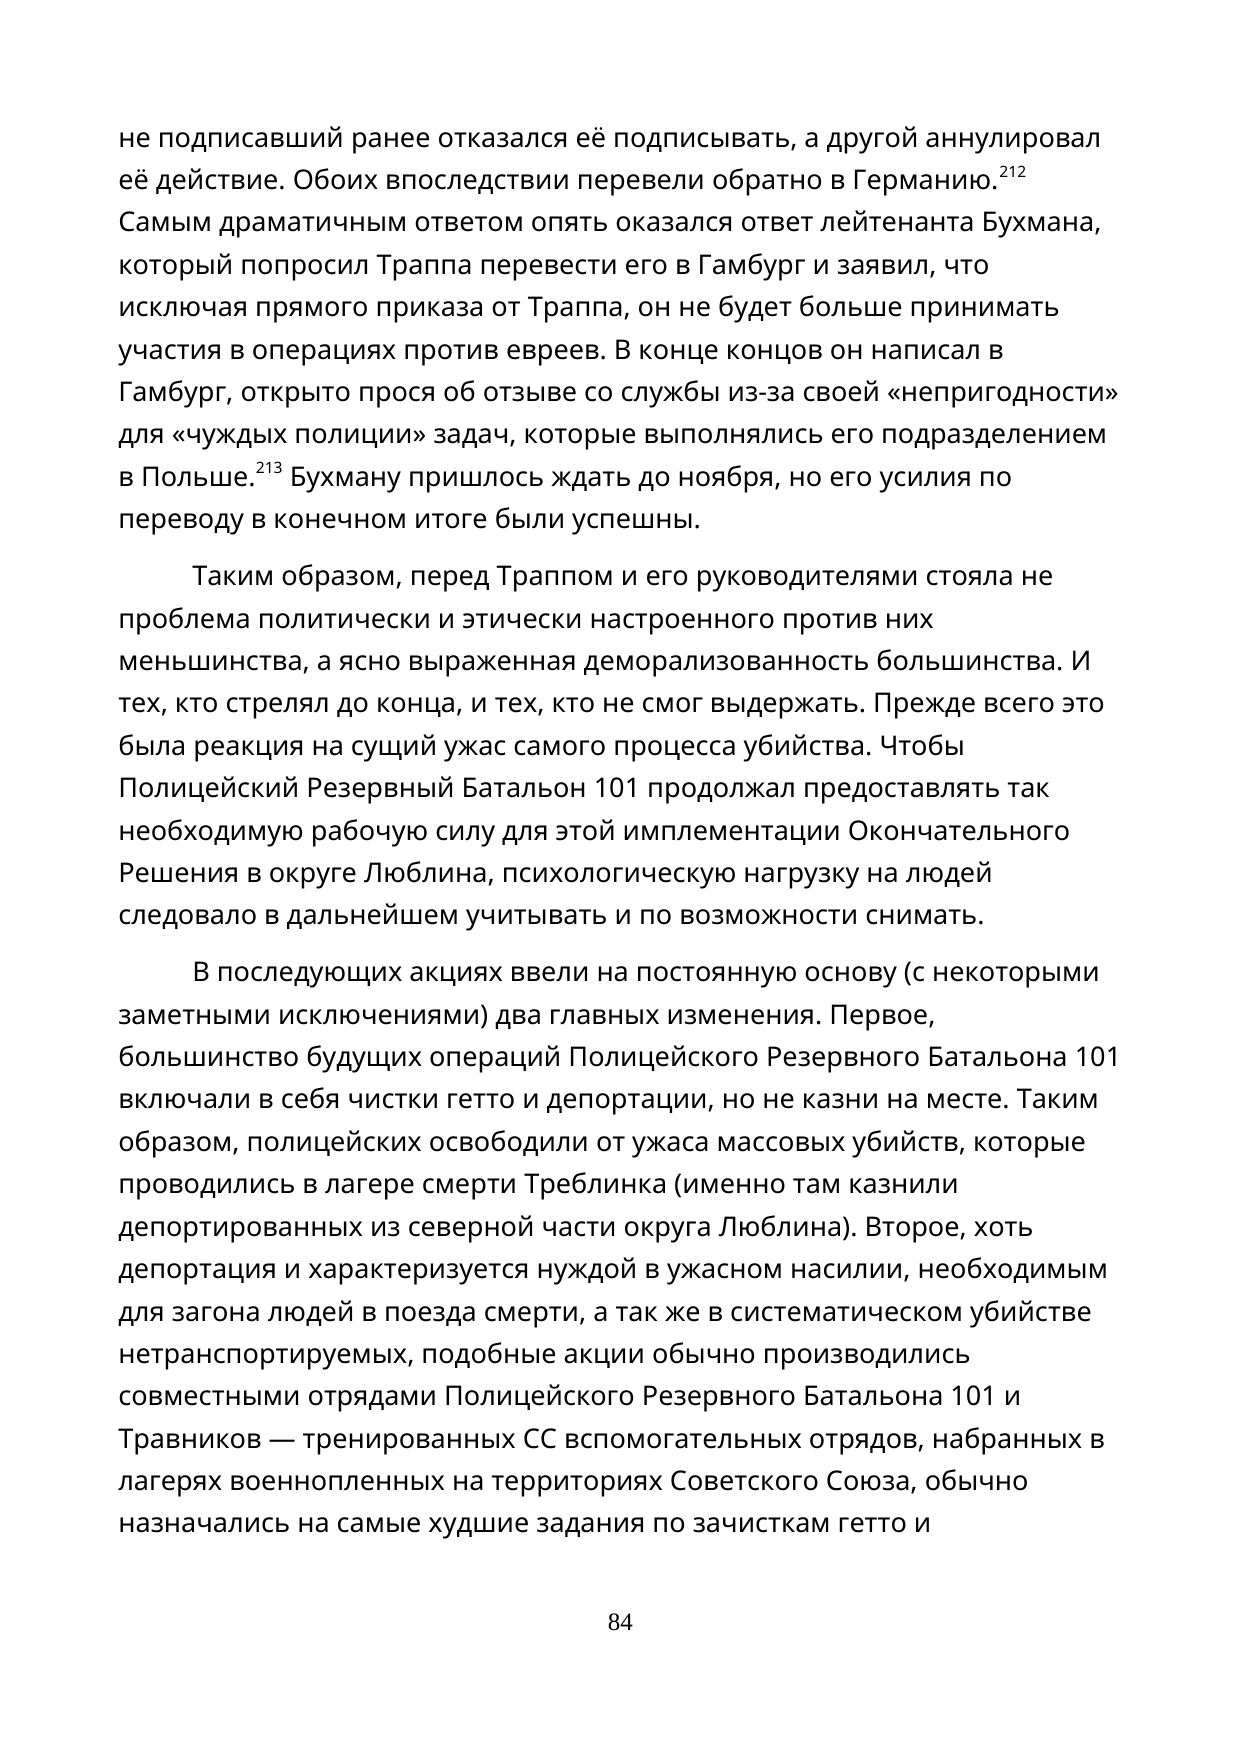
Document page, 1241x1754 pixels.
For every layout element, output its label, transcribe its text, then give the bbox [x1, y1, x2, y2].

text Таким образом, перед Траппом и его руководителями стояла не проблема политически и этически настроенного против них меньшинства, а ясно выраженная деморализованность большинства. И тех, кто стрелял до конца, и тех, кто не смог выдержать. Прежде всего это была реакция на сущий ужас самого процесса убийства. Чтобы Полицейский Резервный Батальон 101 продолжал предоставлять так необходимую рабочую силу для этой имплементации Окончательного Решения в округе Люблина, психологическую нагрузку на людей следовало в дальнейшем учитывать и по возможности снимать. [118, 557, 1122, 933]
text не подписавший ранее отказался её подписывать, а другой аннулировал её действие. Обоих впоследствии перевели обратно в Германию. Самым драматичным ответом опять оказался ответ лейтенанта Бухмана, который попросил Траппа перевести его в Гамбург и заявил, что исключая прямого приказа от Траппа, он не будет больше принимать участия в операциях против евреев. В конце концов он написал в Гамбург, открыто прося об отзыве со службы из-за своей «непригодности» для «чуждых полиции» задач, которые выполнялись его подразделением в Польше. Бухману пришлось ждать до ноября, но его усилия по переводу в конечном итоге были успешны. [118, 118, 1122, 537]
text В последующих акциях ввели на постоянную основу (с некоторыми заметными исключениями) два главных изменения. Первое, большинство будущих операций Полицейского Резервного Батальона 101 включали в себя чистки гетто и депортации, но не казни на месте. Таким образом, полицейских освободили от ужаса массовых убийств, которые проводились в лагере смерти Треблинка (именно там казнили депортированных из северной части округа Люблина). Второе, хоть депортация и характеризуется нуждой в ужасном насилии, необходимым для загона людей в поезда смерти, а так же в систематическом убийстве нетранспортируемых, подобные акции обычно производились совместными отрядами Полицейского Резервного Батальона 101 и Травников — тренированных СС вспомогательных отрядов, набранных в лагерях военнопленных на территориях Советского Союза, обычно назначались на самые худшие задания по зачисткам гетто и [118, 953, 1122, 1541]
